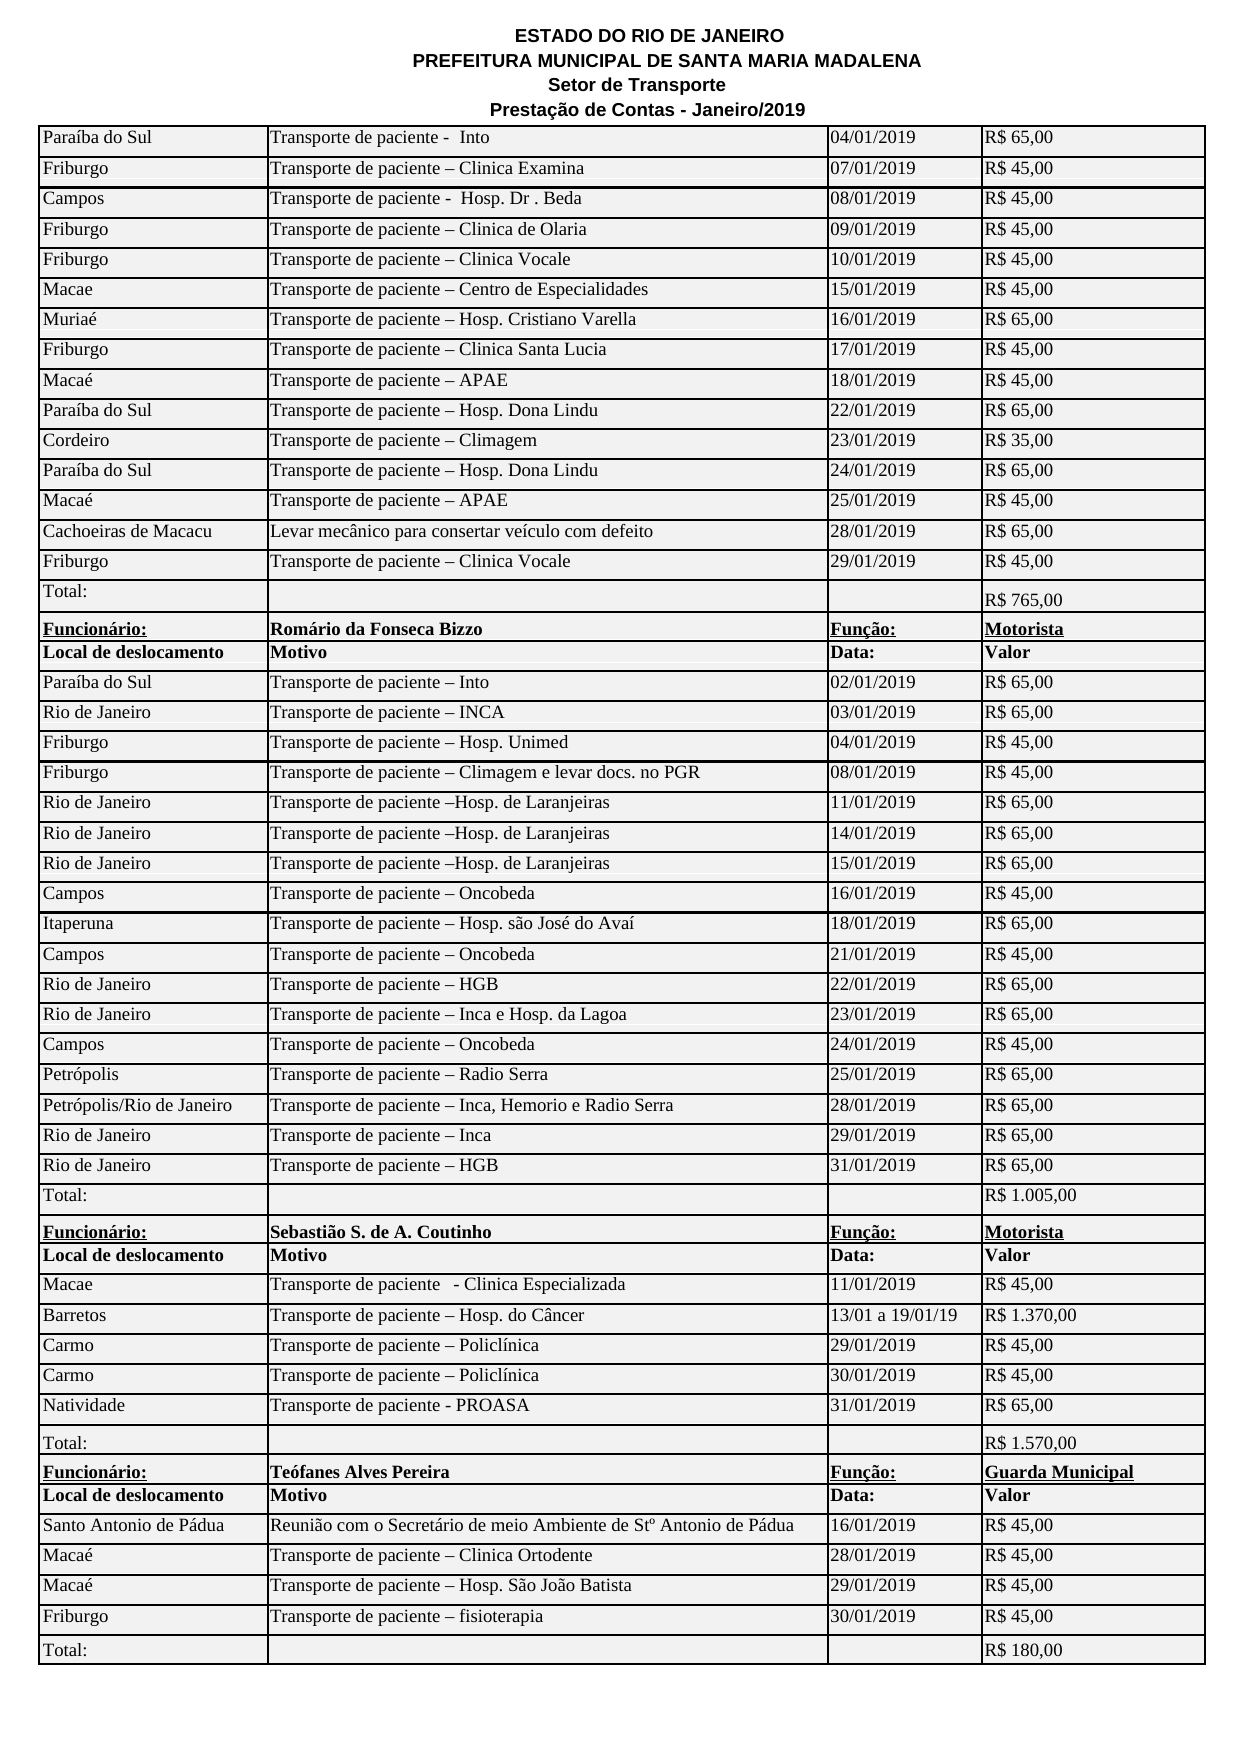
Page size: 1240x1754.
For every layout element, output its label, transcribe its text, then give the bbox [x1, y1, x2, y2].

table_cell [40, 390, 267, 398]
table_cell [269, 601, 453, 611]
table_cell [983, 723, 1204, 730]
table_cell 08/01/2019 [829, 763, 981, 783]
table_cell [829, 601, 981, 611]
table_cell Rio de Janeiro [40, 853, 267, 873]
table_cell R$ 45,00 [983, 1576, 1204, 1596]
table_cell R$ 45,00 [983, 732, 1204, 753]
table_cell Campos [40, 1034, 267, 1055]
table_cell Transporte de paciente – Inca e Hosp. da Lagoa [269, 1004, 827, 1024]
table_cell [40, 1566, 267, 1573]
table_cell Transporte de paciente – Centro de Especialidades [269, 279, 827, 299]
table_cell [829, 581, 981, 601]
table_cell Transporte de paciente – Hosp. Dona Lindu [269, 400, 827, 420]
table_cell [269, 571, 453, 579]
table_cell R$ 45,00 [983, 1034, 1204, 1055]
table_cell [40, 1325, 267, 1333]
table_cell [40, 1295, 267, 1303]
table_cell [269, 360, 827, 368]
table_cell R$ 45,00 [983, 370, 1204, 390]
table_cell [453, 642, 827, 662]
table_cell R$ 45,00 [983, 1515, 1204, 1535]
table_cell [40, 1085, 267, 1093]
text PREFEITURA MUNICIPAL DE SANTA MARIA MADALENA [412, 50, 1204, 71]
table_cell Petrópolis [40, 1065, 267, 1085]
table_cell [453, 581, 827, 601]
table_cell 28/01/2019 [829, 1545, 981, 1566]
table_cell [269, 843, 827, 851]
table_cell 30/01/2019 [829, 1606, 981, 1626]
table_cell [983, 1506, 1204, 1513]
table_cell Transporte de paciente – Hosp. Unimed [269, 732, 827, 753]
table_cell [40, 1385, 267, 1393]
text Setor de Transporte [548, 75, 1204, 96]
table_cell - Clinica Especializada [453, 1275, 827, 1295]
table_cell Campos [40, 189, 267, 209]
table_cell [40, 1596, 267, 1604]
table_cell Funcionário: [40, 1216, 267, 1242]
table_cell [40, 269, 267, 277]
table_cell [829, 1185, 981, 1206]
table_cell R$ 45,00 [983, 763, 1204, 783]
table_cell Transporte de paciente –Hosp. de Laranjeiras [269, 853, 827, 873]
table_cell Data: [829, 1485, 981, 1506]
table_cell Valor [983, 1244, 1204, 1265]
table_cell 02/01/2019 [829, 672, 981, 692]
table_cell [829, 1385, 981, 1393]
table_cell [269, 1596, 827, 1604]
table_cell Transporte de paciente – Oncobeda [269, 1034, 827, 1055]
table_cell [829, 1426, 981, 1453]
table_cell [829, 1566, 981, 1573]
table_cell Macae [40, 279, 267, 299]
table_cell [983, 481, 1204, 488]
table_cell R$ 45,00 [983, 944, 1204, 964]
table_cell [269, 1176, 453, 1183]
table_cell 17/01/2019 [829, 340, 981, 360]
table_cell [269, 1145, 827, 1153]
table_cell Friburgo [40, 1606, 267, 1626]
table_header Transporte de paciente - [269, 127, 453, 148]
table_cell [983, 843, 1204, 851]
table_cell [453, 1185, 827, 1206]
table_cell 29/01/2019 [829, 551, 981, 571]
table_cell [829, 420, 981, 428]
table_cell R$ 65,00 [983, 974, 1204, 994]
table_cell [983, 571, 1204, 579]
table_cell [829, 843, 981, 851]
table_cell [983, 1145, 1204, 1153]
table_cell [829, 813, 981, 821]
table_cell [983, 934, 1204, 942]
table_cell Rio de Janeiro [40, 974, 267, 994]
table_cell [40, 904, 267, 911]
table_cell Transporte de paciente – Hosp. Dona Lindu [269, 460, 827, 481]
table_cell [983, 753, 1204, 760]
table_cell 11/01/2019 [829, 1275, 981, 1295]
table_cell Rio de Janeiro [40, 823, 267, 843]
table_cell 10/01/2019 [829, 249, 981, 269]
table_cell [269, 1626, 453, 1634]
table_cell [829, 1176, 981, 1183]
table_cell Transporte de paciente – HGB [269, 974, 827, 994]
table_cell R$ 65,00 [983, 793, 1204, 813]
table_cell [40, 1416, 267, 1423]
table_cell R$ 65,00 [983, 853, 1204, 873]
table_cell Valor [983, 1485, 1204, 1506]
table_cell R$ 765,00 [983, 581, 1204, 611]
table_cell [983, 1115, 1204, 1123]
table_cell [269, 1185, 453, 1206]
table_cell [269, 1385, 827, 1393]
table_cell [269, 1025, 827, 1032]
table_cell 29/01/2019 [829, 1125, 981, 1145]
table_cell [40, 843, 267, 851]
table_cell [983, 390, 1204, 398]
table_cell [40, 330, 267, 337]
table_cell [983, 874, 1204, 881]
table_cell R$ 65,00 [983, 823, 1204, 843]
table_header Into [453, 127, 827, 148]
table_cell 31/01/2019 [829, 1395, 981, 1416]
table_cell R$ 65,00 [983, 309, 1204, 329]
table_cell [40, 994, 267, 1002]
table_cell [829, 450, 981, 458]
table_cell [829, 1325, 981, 1333]
table_cell Friburgo [40, 551, 267, 571]
table_cell [269, 390, 827, 398]
table_cell [269, 148, 827, 156]
table_cell Transporte de paciente – Clinica Santa Lucia [269, 340, 827, 360]
table_header 04/01/2019 [829, 127, 981, 148]
table_cell 18/01/2019 [829, 914, 981, 934]
table_cell Cachoeiras de Macacu [40, 521, 267, 541]
table_cell [829, 1115, 981, 1123]
table_cell Local de deslocamento [40, 1485, 267, 1506]
table_cell [829, 1025, 981, 1032]
table_cell Natividade [40, 1395, 267, 1416]
table_cell [40, 179, 267, 186]
table_cell [269, 269, 827, 277]
table_cell [983, 692, 1204, 700]
table_cell [829, 1145, 981, 1153]
table_cell [269, 511, 827, 519]
table_cell Transporte de paciente – APAE [269, 370, 827, 390]
table_cell [269, 541, 827, 549]
table_cell [269, 904, 827, 911]
table_cell 15/01/2019 [829, 279, 981, 299]
table_cell [983, 1535, 1204, 1543]
table_cell [40, 1535, 267, 1543]
table_cell Transporte de paciente – Clinica Vocale [269, 551, 827, 571]
table_cell [269, 581, 453, 601]
table_cell 28/01/2019 [829, 1095, 981, 1115]
table_cell Funcionário: [40, 1455, 267, 1483]
table_cell [269, 1355, 827, 1363]
table_cell 18/01/2019 [829, 370, 981, 390]
table_cell [983, 1626, 1204, 1634]
table_cell [829, 299, 981, 307]
table_cell [829, 692, 981, 700]
table_cell [983, 299, 1204, 307]
table_cell [40, 692, 267, 700]
table_cell Reunião com o Secretário de meio Ambiente de Stº Antonio de Pádua [269, 1515, 827, 1535]
table_cell [453, 1636, 827, 1661]
table_cell [269, 1416, 453, 1423]
table_cell Valor [983, 642, 1204, 662]
table_cell Transporte de paciente – Climagem e levar docs. no PGR [269, 763, 827, 783]
table_cell 29/01/2019 [829, 1335, 981, 1355]
table_cell [269, 1566, 827, 1573]
table_cell [40, 541, 267, 549]
table_cell [829, 541, 981, 549]
table_cell Friburgo [40, 340, 267, 360]
table_cell [269, 1206, 827, 1213]
table_cell Petrópolis/Rio de Janeiro [40, 1095, 267, 1115]
table_cell [983, 420, 1204, 428]
table_cell [829, 511, 981, 519]
table_cell Motorista [983, 613, 1204, 639]
table_cell Transporte de paciente – Hosp. São João Batista [269, 1576, 827, 1596]
table_cell [269, 994, 827, 1002]
table_cell Rio de Janeiro [40, 1155, 267, 1176]
table_cell Transporte de paciente – Policlínica [269, 1335, 827, 1355]
table_header Paraíba do Sul [40, 127, 267, 148]
table_cell R$ 65,00 [983, 702, 1204, 722]
table_cell Campos [40, 944, 267, 964]
table_cell R$ 45,00 [983, 340, 1204, 360]
table_cell Data: [829, 642, 981, 662]
table_cell [983, 964, 1204, 972]
table_cell Transporte de paciente – Hosp. são José do Avaí [269, 914, 827, 934]
table_cell [829, 390, 981, 398]
table_cell Transporte de paciente [269, 1275, 453, 1295]
table_cell Teófanes Alves Pereira [269, 1455, 453, 1483]
table_cell [269, 330, 827, 337]
table_cell Transporte de paciente – APAE [269, 491, 827, 511]
table_cell [40, 239, 267, 247]
table_cell Total: [40, 1185, 267, 1206]
table_cell [269, 1325, 827, 1333]
table_cell R$ 45,00 [983, 1606, 1204, 1626]
table_cell Guarda Municipal [983, 1455, 1204, 1483]
table_cell R$ 65,00 [983, 400, 1204, 420]
table_cell Friburgo [40, 219, 267, 239]
table_cell [40, 783, 267, 791]
table_cell Total: [40, 1636, 267, 1661]
table_cell Data: [829, 1244, 981, 1265]
table_cell Transporte de paciente – Clinica Examina [269, 158, 827, 178]
table_cell Macaé [40, 491, 267, 511]
table_cell [269, 1055, 827, 1062]
table_cell [983, 1025, 1204, 1032]
table_cell [829, 209, 981, 217]
table_cell R$ 45,00 [983, 279, 1204, 299]
table_cell [40, 1025, 267, 1032]
table_cell [269, 209, 827, 217]
table_cell [453, 1176, 827, 1183]
table_cell [453, 1244, 827, 1265]
table_cell Transporte de paciente –Hosp. de Laranjeiras [269, 793, 827, 813]
table_cell [40, 964, 267, 972]
table_cell Transporte de paciente – HGB [269, 1155, 827, 1176]
table_cell Rio de Janeiro [40, 702, 267, 722]
table_cell Macae [40, 1275, 267, 1295]
table_cell 25/01/2019 [829, 491, 981, 511]
table_cell [40, 420, 267, 428]
table_cell Transporte de paciente – Radio Serra [269, 1065, 827, 1085]
table_cell [829, 269, 981, 277]
table_cell Paraíba do Sul [40, 460, 267, 481]
table_cell Friburgo [40, 732, 267, 753]
table_cell 14/01/2019 [829, 823, 981, 843]
table_cell [40, 1355, 267, 1363]
table_cell [453, 601, 827, 611]
table_cell [983, 1265, 1204, 1272]
table_cell R$ 180,00 [983, 1636, 1204, 1661]
table_cell [983, 1416, 1204, 1423]
table_cell [829, 723, 981, 730]
table_cell [829, 1636, 981, 1661]
table_cell R$ 65,00 [983, 1125, 1204, 1145]
table_cell R$ 65,00 [983, 1065, 1204, 1085]
table_cell [269, 723, 827, 730]
table_cell [40, 1506, 267, 1513]
table_cell Transporte de paciente – Hosp. do Câncer [269, 1305, 827, 1325]
table_cell Macaé [40, 1576, 267, 1596]
table_cell Transporte de paciente – Policlínica [269, 1365, 827, 1385]
table_cell [829, 1535, 981, 1543]
table_cell Transporte de paciente – Clinica Vocale [269, 249, 827, 269]
table_cell [829, 360, 981, 368]
table_cell Transporte de paciente – Oncobeda [269, 883, 827, 904]
table_cell [40, 360, 267, 368]
table_cell [269, 753, 827, 760]
table_cell [453, 1626, 827, 1634]
table_cell 08/01/2019 [829, 189, 981, 209]
table_cell R$ 1.005,00 [983, 1185, 1204, 1206]
table_cell Barretos [40, 1305, 267, 1325]
table_cell Motivo [269, 642, 453, 662]
table_cell R$ 65,00 [983, 914, 1204, 934]
table_cell Função: [829, 1455, 981, 1483]
table_cell [40, 723, 267, 730]
table_cell Transporte de paciente – Into [269, 672, 827, 692]
table_cell [983, 269, 1204, 277]
table_cell [453, 1265, 827, 1272]
table_cell Paraíba do Sul [40, 672, 267, 692]
table_cell 13/01 a 19/01/19 [829, 1305, 981, 1325]
table_cell Santo Antonio de Pádua [40, 1515, 267, 1535]
table_cell Carmo [40, 1365, 267, 1385]
table_cell [983, 450, 1204, 458]
table_cell R$ 45,00 [983, 1545, 1204, 1566]
table_cell [829, 1085, 981, 1093]
table_cell [829, 179, 981, 186]
table_cell [829, 1055, 981, 1062]
table_cell [829, 783, 981, 791]
table_cell [983, 813, 1204, 821]
table_cell [453, 1485, 827, 1506]
table_cell Romário da Fonseca Bizzo [269, 613, 827, 639]
table_cell [453, 1416, 827, 1423]
table_cell Transporte de paciente – Inca, Hemorio e Radio Serra [269, 1095, 827, 1115]
table_cell [829, 1596, 981, 1604]
table_cell Friburgo [40, 158, 267, 178]
table_cell Transporte de paciente - Hosp. Dr . Beda [269, 189, 827, 209]
table_cell [829, 330, 981, 337]
table_cell [983, 904, 1204, 911]
table_cell [269, 964, 827, 972]
table_cell [40, 601, 267, 611]
table_cell [983, 1085, 1204, 1093]
table_cell [983, 1385, 1204, 1393]
table_cell Rio de Janeiro [40, 1125, 267, 1145]
table_cell [829, 1295, 981, 1303]
table_cell R$ 65,00 [983, 1155, 1204, 1176]
table_cell R$ 45,00 [983, 189, 1204, 209]
table_cell [983, 783, 1204, 791]
table_cell R$ 65,00 [983, 672, 1204, 692]
table_cell [40, 874, 267, 881]
table_cell [269, 1426, 453, 1453]
table_cell [983, 1206, 1204, 1213]
table_cell Total: [40, 581, 267, 601]
table_cell [829, 571, 981, 579]
table_cell 29/01/2019 [829, 1576, 981, 1596]
table_cell R$ 65,00 [983, 1004, 1204, 1024]
table_cell 30/01/2019 [829, 1365, 981, 1385]
table_cell 04/01/2019 [829, 732, 981, 753]
table_cell R$ 45,00 [983, 491, 1204, 511]
table_cell [269, 1535, 827, 1543]
table_cell [829, 663, 981, 670]
table_cell R$ 45,00 [983, 1335, 1204, 1355]
table_cell [983, 239, 1204, 247]
table_cell [983, 1355, 1204, 1363]
table_cell 24/01/2019 [829, 1034, 981, 1055]
table_cell [40, 813, 267, 821]
table_cell Transporte de paciente – Climagem [269, 430, 827, 450]
table_cell [983, 360, 1204, 368]
table_cell [983, 1566, 1204, 1573]
table_cell 03/01/2019 [829, 702, 981, 722]
table_cell [269, 1636, 453, 1661]
table_cell [983, 1176, 1204, 1183]
table_cell 11/01/2019 [829, 793, 981, 813]
table_cell Rio de Janeiro [40, 793, 267, 813]
table_cell [269, 1265, 453, 1272]
table_cell [983, 148, 1204, 156]
table_cell 09/01/2019 [829, 219, 981, 239]
table_cell Transporte de paciente –Hosp. de Laranjeiras [269, 823, 827, 843]
table_cell [40, 934, 267, 942]
table_cell [829, 753, 981, 760]
table_cell [829, 239, 981, 247]
table_cell [829, 964, 981, 972]
table_cell [269, 299, 827, 307]
table_cell [40, 450, 267, 458]
table_cell [983, 541, 1204, 549]
table_cell [269, 783, 827, 791]
table_cell [983, 663, 1204, 670]
table_cell [40, 571, 267, 579]
table_cell [269, 1115, 827, 1123]
table_cell [269, 934, 827, 942]
table_cell [829, 1416, 981, 1423]
table_cell R$ 65,00 [983, 1395, 1204, 1416]
table_cell [40, 148, 267, 156]
table_cell [983, 1325, 1204, 1333]
table_cell Transporte de paciente – INCA [269, 702, 827, 722]
table_cell Transporte de paciente - PROASA [269, 1395, 827, 1416]
table_cell Levar mecânico para consertar veículo com defeito [269, 521, 827, 541]
table_cell [829, 934, 981, 942]
table_header R$ 65,00 [983, 127, 1204, 148]
table_cell Macaé [40, 370, 267, 390]
table_cell [40, 1115, 267, 1123]
table_cell 22/01/2019 [829, 974, 981, 994]
table_cell [269, 692, 827, 700]
table_cell [269, 1085, 827, 1093]
table_cell 07/01/2019 [829, 158, 981, 178]
table_cell Transporte de paciente – Oncobeda [269, 944, 827, 964]
table_cell [269, 420, 827, 428]
table_cell Transporte de paciente – Clinica Ortodente [269, 1545, 827, 1566]
text Prestação de Contas - Janeiro/2019 [489, 99, 1204, 120]
table_cell 24/01/2019 [829, 460, 981, 481]
table_cell Cordeiro [40, 430, 267, 450]
table_cell Friburgo [40, 763, 267, 783]
table_cell [829, 1506, 981, 1513]
table_cell R$ 45,00 [983, 249, 1204, 269]
table_cell Friburgo [40, 249, 267, 269]
table_cell Campos [40, 883, 267, 904]
table_cell [453, 1426, 827, 1453]
table_cell Transporte de paciente – Clinica de Olaria [269, 219, 827, 239]
table_cell Paraíba do Sul [40, 400, 267, 420]
table_cell [983, 209, 1204, 217]
table_cell [829, 148, 981, 156]
table_cell [269, 481, 827, 488]
table_cell 16/01/2019 [829, 309, 981, 329]
table_cell [40, 511, 267, 519]
table_cell R$ 1.570,00 [983, 1426, 1204, 1453]
table_cell R$ 1.370,00 [983, 1305, 1204, 1325]
table_cell [269, 813, 827, 821]
table_cell [269, 663, 827, 670]
table_cell Sebastião S. de A. Coutinho [269, 1216, 827, 1242]
table_cell [269, 450, 827, 458]
table_cell R$ 35,00 [983, 430, 1204, 450]
table_cell Carmo [40, 1335, 267, 1355]
table_cell 23/01/2019 [829, 430, 981, 450]
table_cell [983, 179, 1204, 186]
table_cell 28/01/2019 [829, 521, 981, 541]
table_cell [40, 481, 267, 488]
table_cell [829, 904, 981, 911]
table_cell Rio de Janeiro [40, 1004, 267, 1024]
table_cell [269, 874, 827, 881]
table_cell R$ 45,00 [983, 551, 1204, 571]
table_cell Local de deslocamento [40, 642, 267, 662]
table_cell R$ 65,00 [983, 460, 1204, 481]
table_cell [983, 1295, 1204, 1303]
table_cell Funcionário: [40, 613, 267, 639]
table_cell Motorista [983, 1216, 1204, 1242]
table_cell R$ 45,00 [983, 158, 1204, 178]
table_cell 31/01/2019 [829, 1155, 981, 1176]
table_cell 22/01/2019 [829, 400, 981, 420]
text ESTADO DO RIO DE JANEIRO [514, 26, 1204, 47]
table_cell Local de deslocamento [40, 1244, 267, 1265]
table_cell [829, 1265, 981, 1272]
table_cell [40, 1206, 267, 1213]
table_cell Transporte de paciente – Inca [269, 1125, 827, 1145]
table_cell 16/01/2019 [829, 883, 981, 904]
table_cell [269, 179, 827, 186]
table_cell [40, 1055, 267, 1062]
table_cell [453, 571, 827, 579]
table_cell Itaperuna [40, 914, 267, 934]
table_cell [40, 1176, 267, 1183]
table_cell [983, 330, 1204, 337]
table_cell Muriaé [40, 309, 267, 329]
table_cell R$ 65,00 [983, 1095, 1204, 1115]
table_cell [40, 299, 267, 307]
table_cell R$ 45,00 [983, 219, 1204, 239]
table_cell [829, 1626, 981, 1634]
table_cell [983, 511, 1204, 519]
table_cell R$ 65,00 [983, 521, 1204, 541]
table_cell Macaé [40, 1545, 267, 1566]
table_cell [269, 1506, 827, 1513]
table_cell [983, 1596, 1204, 1604]
table_cell [269, 1295, 827, 1303]
table_cell Transporte de paciente – Hosp. Cristiano Varella [269, 309, 827, 329]
table_cell Motivo [269, 1244, 453, 1265]
table_cell [829, 1355, 981, 1363]
table_cell [829, 1206, 981, 1213]
table_cell [829, 994, 981, 1002]
table_cell [40, 753, 267, 760]
table_cell 25/01/2019 [829, 1065, 981, 1085]
table_cell Motivo [269, 1485, 453, 1506]
table_cell R$ 45,00 [983, 883, 1204, 904]
table_cell Função: [829, 613, 981, 639]
table_cell [40, 1626, 267, 1634]
table_cell Transporte de paciente – fisioterapia [269, 1606, 827, 1626]
table_cell 16/01/2019 [829, 1515, 981, 1535]
table_cell Função: [829, 1216, 981, 1242]
table_cell [269, 239, 827, 247]
table_cell Total: [40, 1426, 267, 1453]
table_cell R$ 45,00 [983, 1275, 1204, 1295]
table_cell R$ 45,00 [983, 1365, 1204, 1385]
table_cell [40, 1145, 267, 1153]
table_cell [453, 1455, 827, 1483]
table_cell [983, 1055, 1204, 1062]
table_cell [40, 209, 267, 217]
table_cell 15/01/2019 [829, 853, 981, 873]
table_cell [829, 481, 981, 488]
table_cell [40, 1265, 267, 1272]
table_cell 21/01/2019 [829, 944, 981, 964]
table_cell 23/01/2019 [829, 1004, 981, 1024]
table_cell [983, 994, 1204, 1002]
table_cell [40, 663, 267, 670]
table_cell [829, 874, 981, 881]
